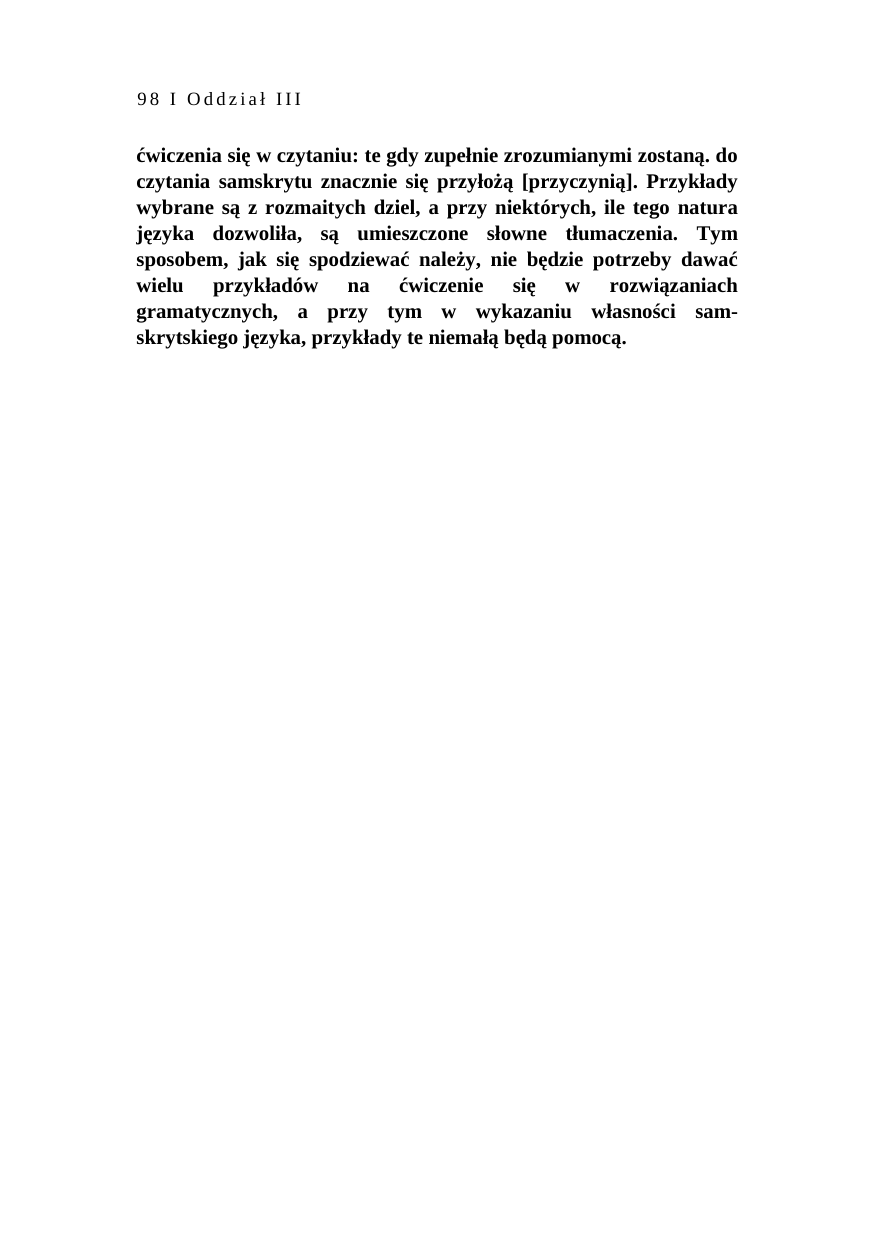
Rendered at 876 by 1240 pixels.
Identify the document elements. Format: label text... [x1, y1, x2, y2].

text ćwiczenia się w czytaniu: te gdy zupełnie zrozumianymi zostaną. do czytania samskrytu znacznie się przyłożą [przyczynią]. Przykłady wybrane są z rozmaitych dziel, a przy niektórych, ile tego natura języka dozwoliła, są umieszczone słowne tłumaczenia. Tym sposobem, jak się spodziewać należy, nie będzie potrzeby dawać wielu przykładów na ćwiczenie się w rozwiązaniach gramatycznych, a przy tym w wykazaniu własności sam- skrytskiego języka, przykłady te niemałą będą pomocą. [136, 142, 739, 350]
text 98 I Oddział III [137, 90, 312, 109]
